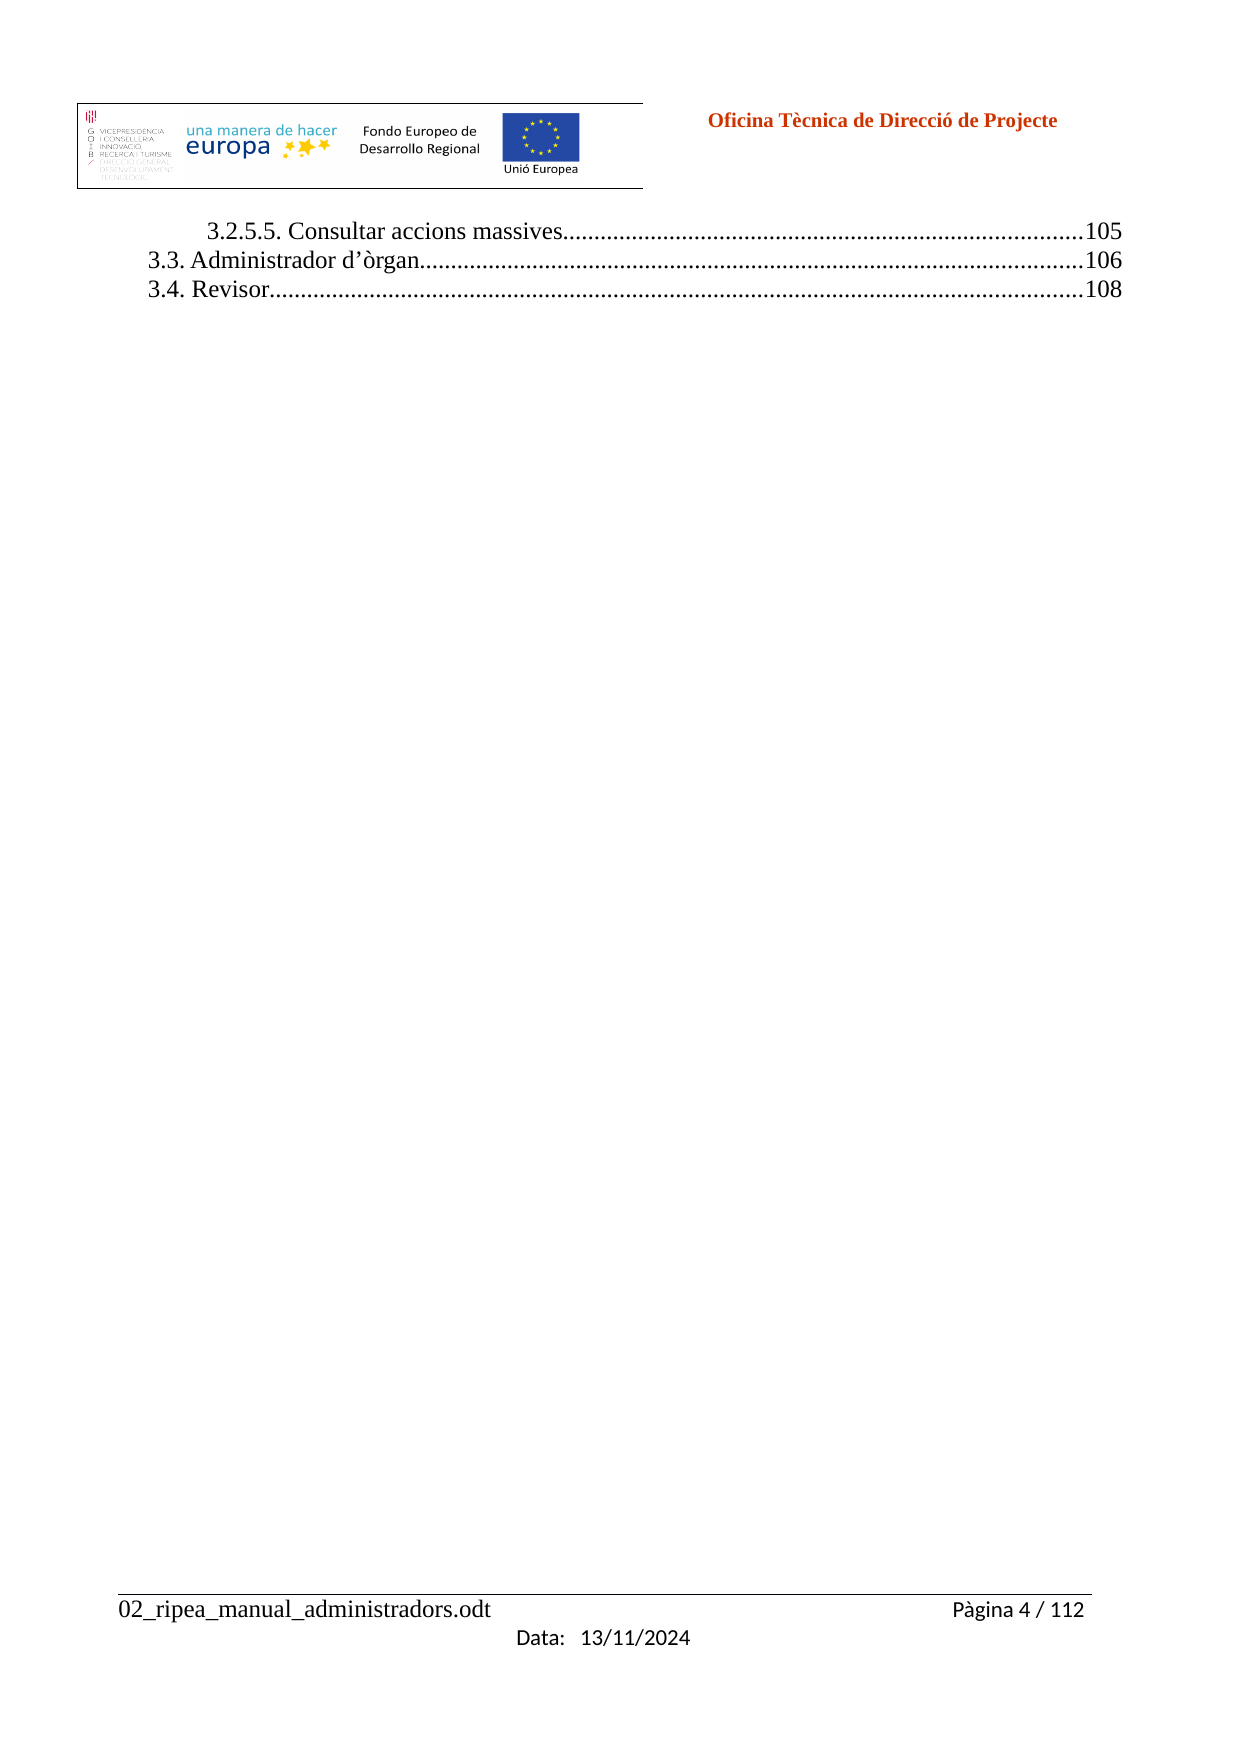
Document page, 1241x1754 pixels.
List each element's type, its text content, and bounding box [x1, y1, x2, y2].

text 3.2.5.5. Consultar accions massives 105 [207, 216, 1122, 245]
text 3.3. Administrador d’òrgan 106 [148, 245, 1122, 274]
text 3.4. Revisor 108 [148, 274, 1122, 303]
picture [184, 108, 585, 182]
picture [82, 108, 178, 182]
